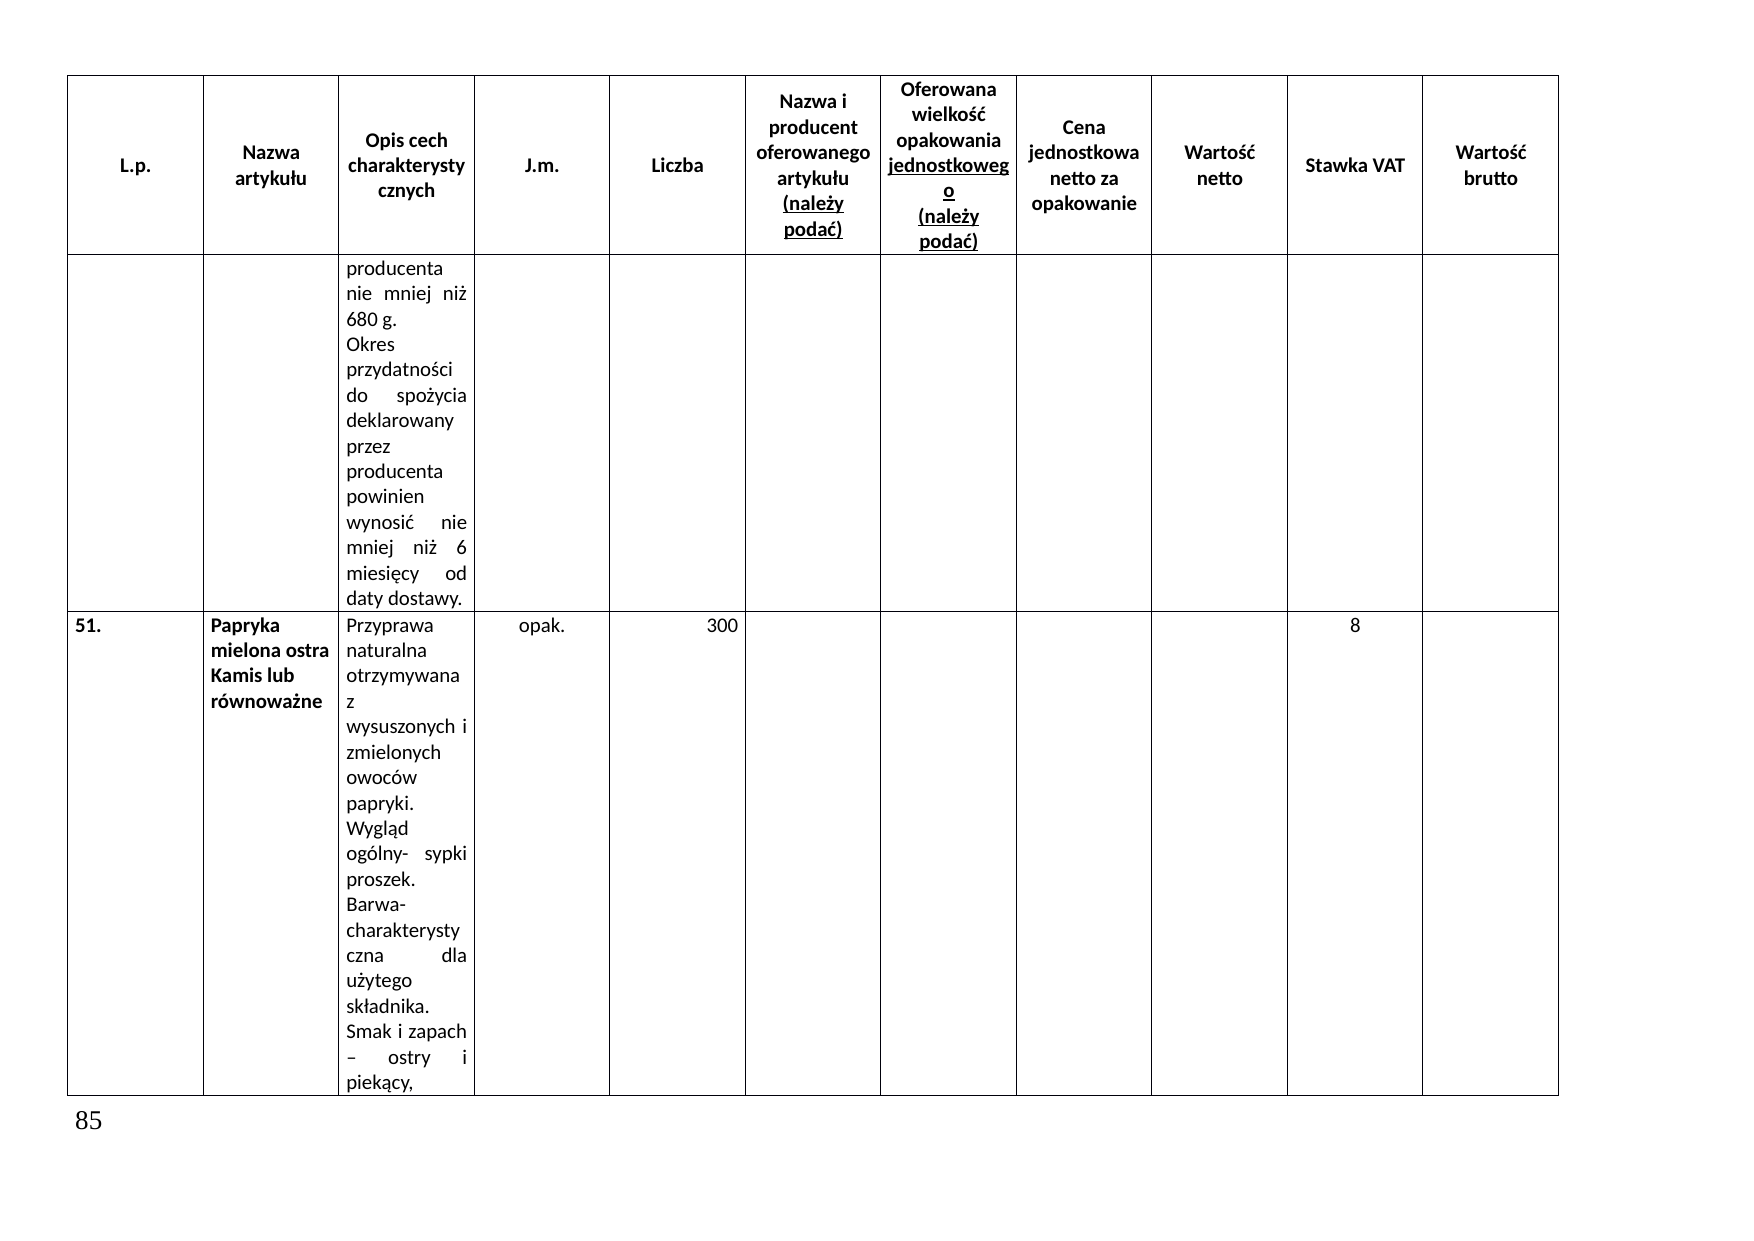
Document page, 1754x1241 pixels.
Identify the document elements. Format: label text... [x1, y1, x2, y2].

table_header Nazwa i producent oferowanego artykułu (należy podać) [746, 76, 880, 254]
table_header Nazwa artykułu [204, 76, 338, 254]
table_cell [1017, 612, 1151, 1095]
table_cell [475, 255, 609, 611]
table_cell [746, 255, 880, 611]
table_header Stawka VAT [1288, 76, 1422, 254]
table_cell [1423, 255, 1558, 611]
table_cell [1423, 612, 1558, 1095]
table_cell [1017, 255, 1151, 611]
table_cell [1152, 255, 1287, 611]
table_cell [204, 255, 338, 611]
table_header Cena jednostkowa netto za opakowanie [1017, 76, 1151, 254]
table_cell producenta nie mniej niż 680 g. Okres przydatności do spożycia deklarowany przez producenta powinien wynosić nie mniej niż 6 miesięcy od daty dostawy. [339, 255, 474, 611]
table_cell [68, 255, 203, 611]
table_cell 8 [1288, 612, 1422, 1095]
table_cell opak. [475, 612, 609, 1095]
table_header Wartość brutto [1423, 76, 1558, 254]
table_header Opis cech charakterystycznych [339, 76, 474, 254]
table_cell [746, 612, 880, 1095]
table_cell [881, 612, 1016, 1095]
table_header J.m. [475, 76, 609, 254]
table_cell [1288, 255, 1422, 611]
table_cell [881, 255, 1016, 611]
table_cell [1152, 612, 1287, 1095]
table_cell Przyprawa naturalna otrzymywana z wysuszonych i zmielonych owoców papryki. Wygląd ogólny- sypki proszek. Barwa- charakterystyczna dla użytego składnika. Smak i zapach – ostry i piekący, [339, 612, 474, 1095]
table_header Oferowana wielkość opakowania jednostkowego (należy podać) [881, 76, 1016, 254]
table_cell 300 [610, 612, 745, 1095]
table_cell Papryka mielona ostra Kamis lub równoważne [204, 612, 338, 1095]
table_header Liczba [610, 76, 745, 254]
table_cell [68, 612, 203, 1095]
table_header Wartość netto [1152, 76, 1287, 254]
table_cell [610, 255, 745, 611]
table_header L.p. [68, 76, 203, 254]
